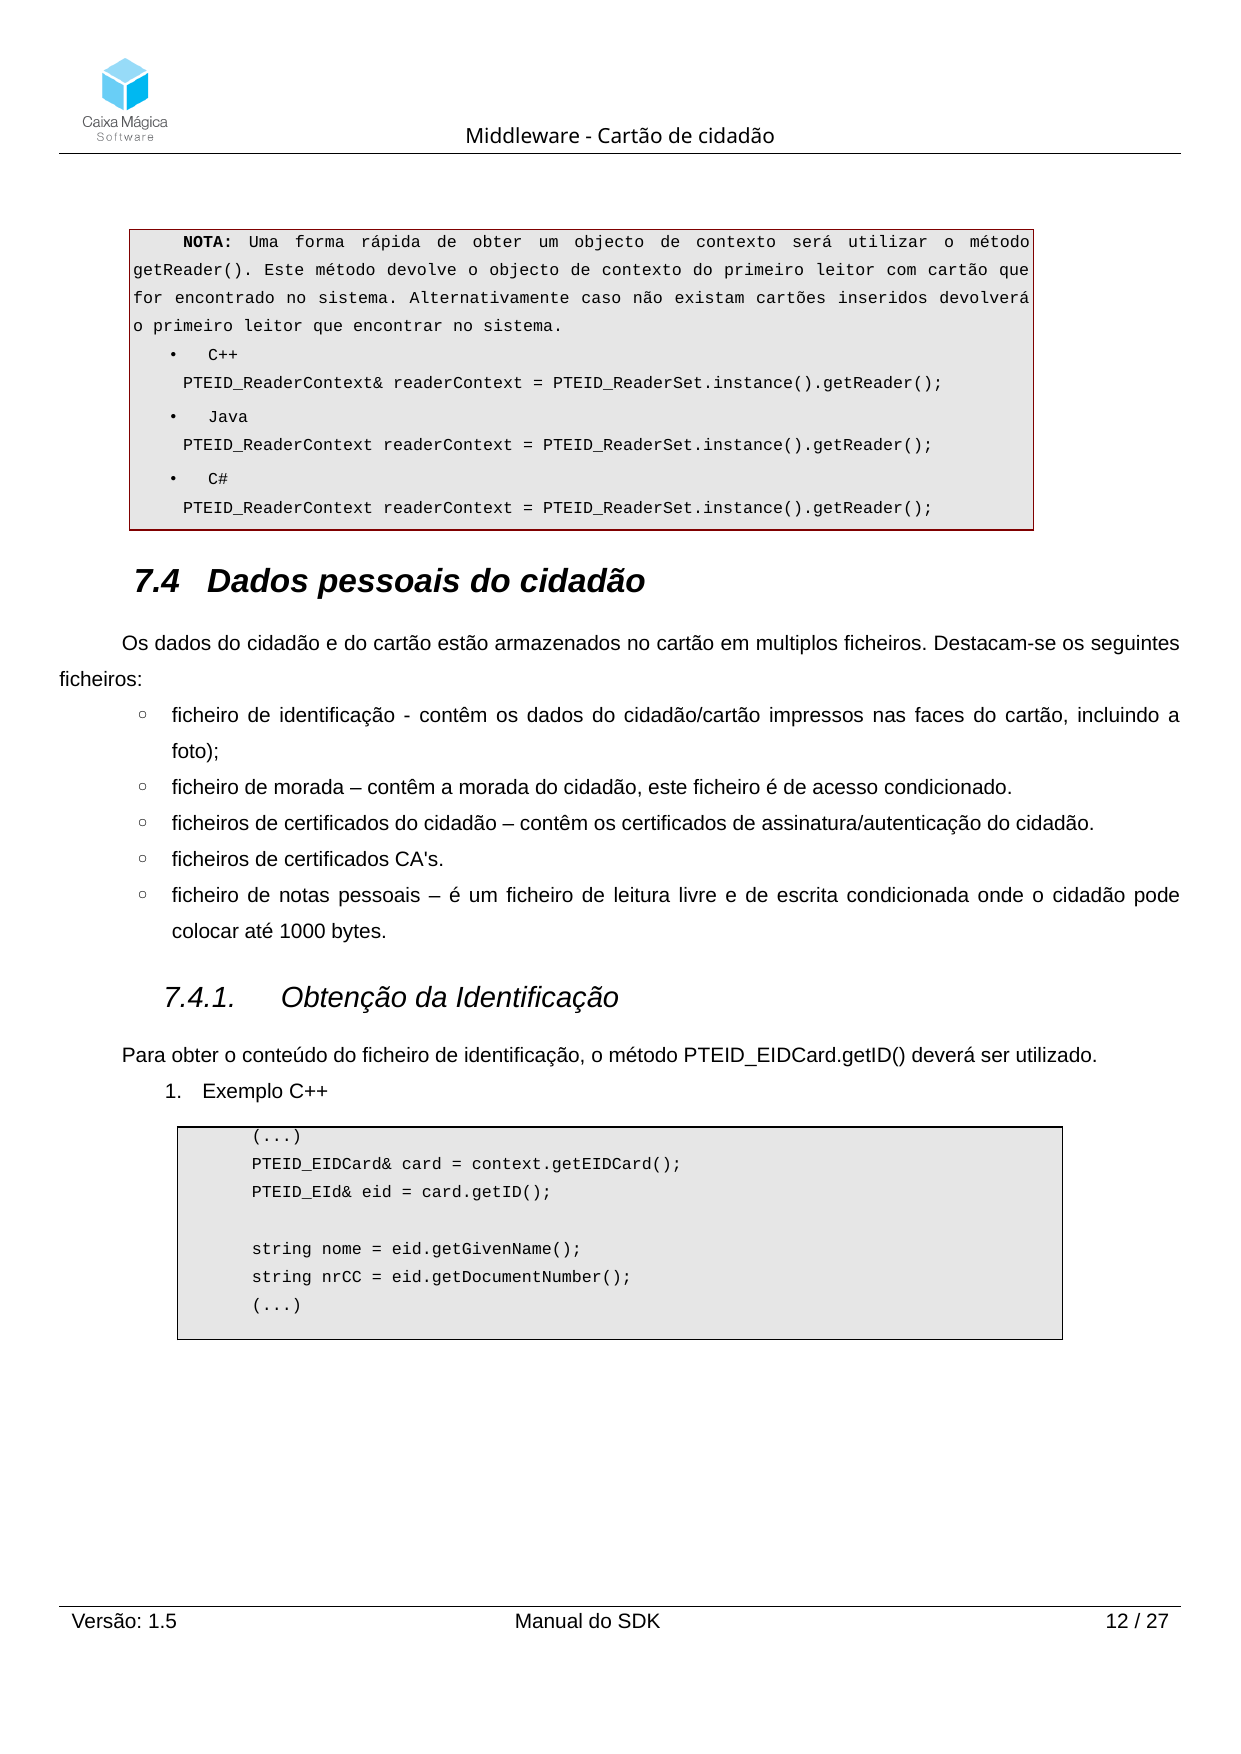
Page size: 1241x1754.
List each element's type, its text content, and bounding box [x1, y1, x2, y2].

text PTEID_ReaderContext readerContext = PTEID_ReaderSet.instance().getReader(); [133, 437, 1030, 456]
list Exemplo C++ [164, 1079, 1181, 1103]
text PTEID_ReaderContext& readerContext = PTEID_ReaderSet.instance().getReader(); [133, 374, 1030, 393]
text NOTA: Uma forma rápida de obter um objecto de contexto será utilizar o método getReader(). Este método devolve o objecto de contexto do primeiro leitor com cartão que for encontrado no sistema. Alternativamente caso não existam cartões inseridos devolverá o primeiro leitor que encontrar no sistema. [133, 233, 1030, 337]
text (...) [178, 1128, 1062, 1146]
list C# [170, 471, 1030, 490]
subtitle Obtenção da Identificação [104, 980, 1181, 1013]
list ficheiro de notas pessoais – é um ficheiro de leitura livre e de escrita condicionada onde o cidadão pode colocar até 1000 bytes. [134, 883, 1181, 943]
list ficheiro de morada – contêm a morada do cidadão, este ficheiro é de acesso condicionado. [134, 775, 1181, 799]
text string nome = eid.getGivenName(); [178, 1240, 1062, 1259]
text Os dados do cidadão e do cartão estão armazenados no cartão em multiplos ficheiros. Destacam-se os seguintes ficheiros: [59, 631, 1181, 691]
text string nrCC = eid.getDocumentNumber(); [178, 1269, 1062, 1287]
text Para obter o conteúdo do ficheiro de identificação, o método PTEID_EIDCard.getID() deverá ser utilizado. [59, 1043, 1181, 1067]
subtitle Dados pessoais do cidadão [104, 182, 1181, 600]
text PTEID_EId& eid = card.getID(); [178, 1184, 1062, 1203]
text (...) [178, 1297, 1062, 1316]
list ficheiros de certificados do cidadão – contêm os certificados de assinatura/autenticação do cidadão. [134, 811, 1181, 835]
picture [81, 55, 170, 144]
list ficheiros de certificados CA's. [134, 847, 1181, 871]
text PTEID_ReaderContext readerContext = PTEID_ReaderSet.instance().getReader(); [133, 499, 1030, 518]
list C++ [170, 346, 1030, 365]
text PTEID_EIDCard& card = context.getEIDCard(); [178, 1156, 1062, 1174]
list ficheiro de identificação - contêm os dados do cidadão/cartão impressos nas faces do cartão, incluindo a foto); [134, 703, 1181, 763]
list Java [170, 408, 1030, 427]
